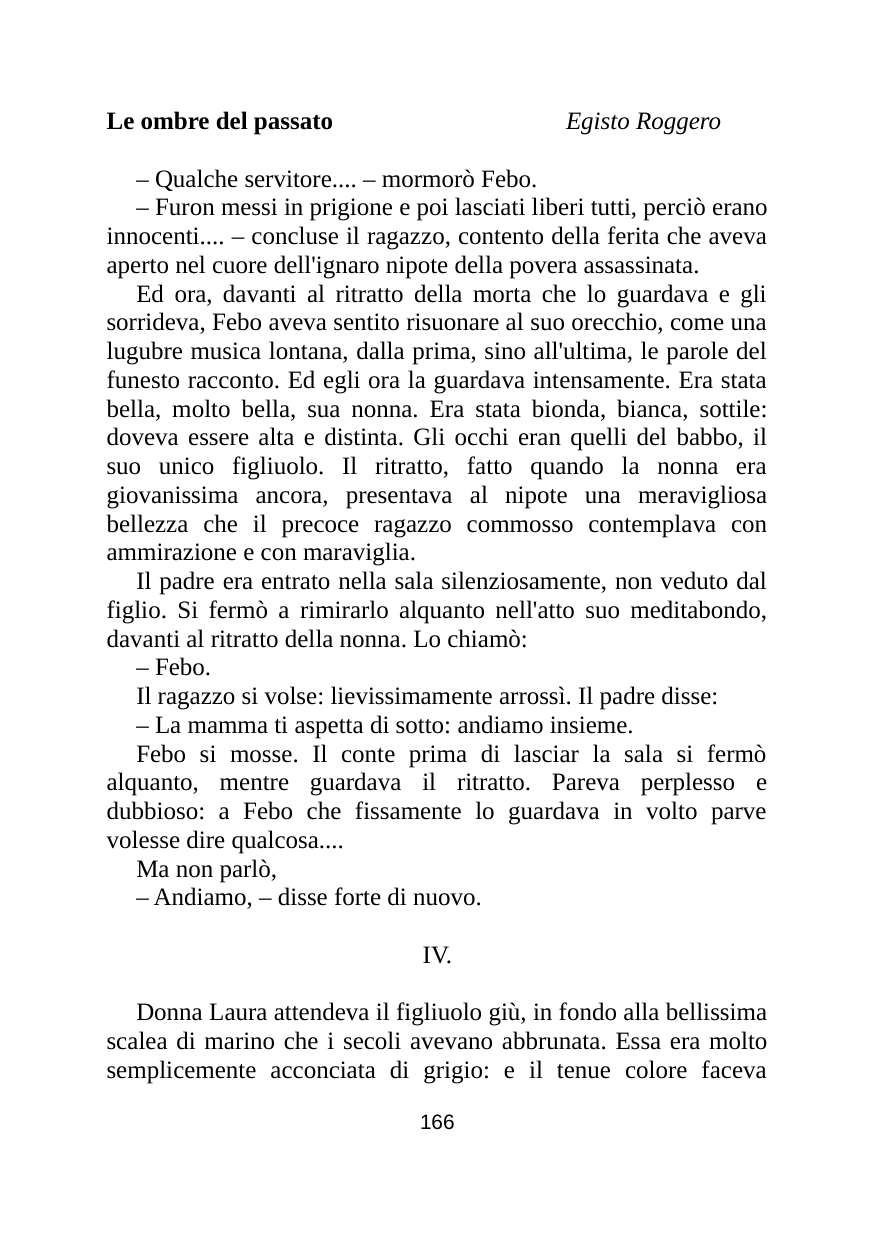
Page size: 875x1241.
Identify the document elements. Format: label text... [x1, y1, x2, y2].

text Ma non parlò, [106, 854, 768, 882]
text Donna Laura attendeva il figliuolo giù, in fondo alla bellissima scalea di marino che i secoli avevano abbrunata. Essa era molto semplicemente acconciata di grigio: e il tenue colore faceva [106, 997, 768, 1084]
text IV. [106, 940, 768, 969]
text – La mamma ti aspetta di sotto: andiamo insieme. [106, 710, 768, 739]
text Febo si mosse. Il conte prima di lasciar la sala si fermò alquanto, mentre guardava il ritratto. Pareva perplesso e dubbioso: a Febo che fissamente lo guardava in volto parve volesse dire qualcosa.... [106, 739, 768, 854]
text – Qualche servitore.... – mormorò Febo. [106, 164, 768, 192]
text Il padre era entrato nella sala silenziosamente, non veduto dal figlio. Si fermò a rimirarlo alquanto nell'atto suo meditabondo, davanti al ritratto della nonna. Lo chiamò: [106, 566, 768, 652]
text – Furon messi in prigione e poi lasciati liberi tutti, perciò erano innocenti.... – concluse il ragazzo, contento della ferita che aveva aperto nel cuore dell'ignaro nipote della povera assassinata. [106, 192, 768, 279]
text Ed ora, davanti al ritratto della morta che lo guardava e gli sorrideva, Febo aveva sentito risuonare al suo orecchio, come una lugubre musica lontana, dalla prima, sino all'ultima, le parole del funesto racconto. Ed egli ora la guardava intensamente. Era stata bella, molto bella, sua nonna. Era stata bionda, bianca, sottile: doveva essere alta e distinta. Gli occhi eran quelli del babbo, il suo unico figliuolo. Il ritratto, fatto quando la nonna era giovanissima ancora, presentava al nipote una meravigliosa bellezza che il precoce ragazzo commosso contemplava con ammirazione e con maraviglia. [106, 279, 768, 566]
text – Febo. [106, 652, 768, 681]
text – Andiamo, – disse forte di nuovo. [106, 882, 768, 911]
text Il ragazzo si volse: lievissimamente arrossì. Il padre disse: [106, 681, 768, 710]
